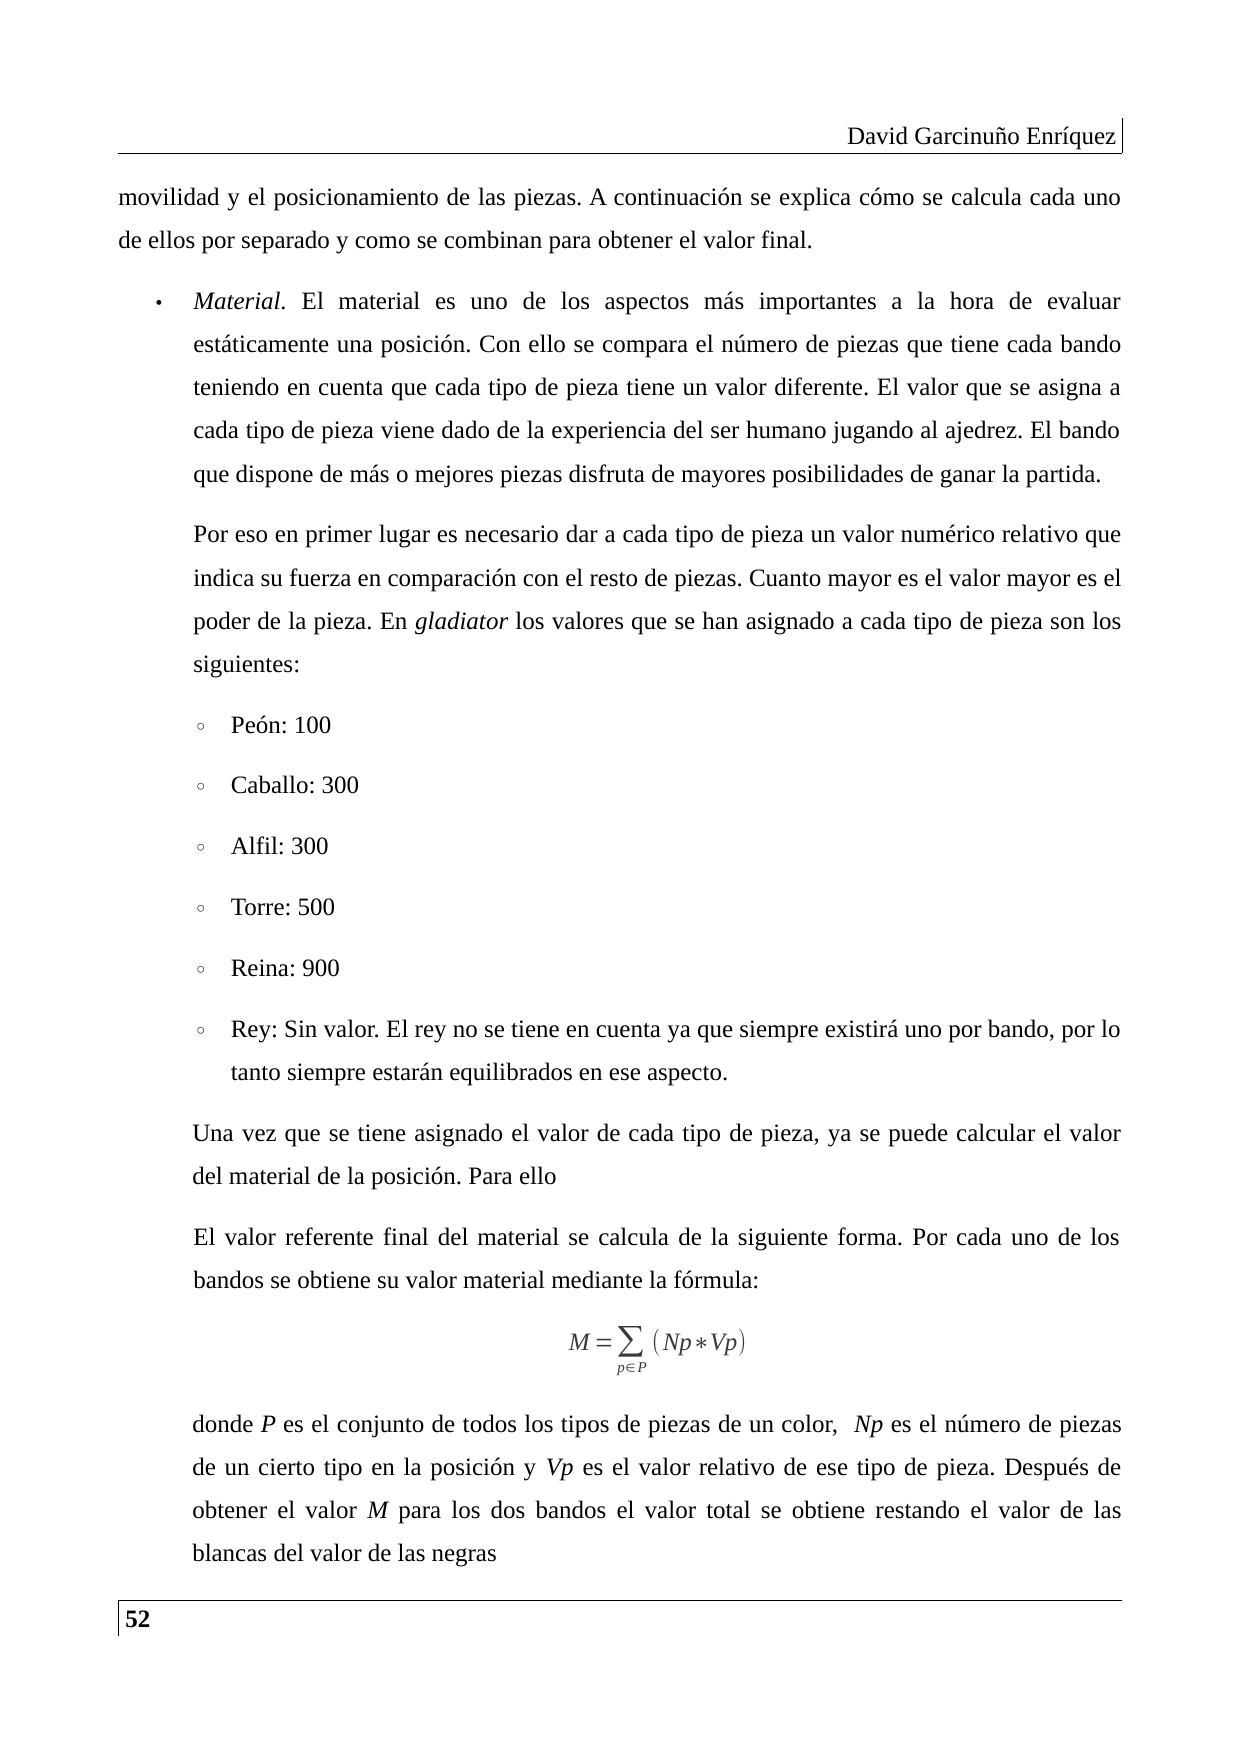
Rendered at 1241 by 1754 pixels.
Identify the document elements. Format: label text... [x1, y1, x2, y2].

list Caballo: 300 [193, 771, 1122, 799]
list El valor referente final del material se calcula de la siguiente forma. Por cada uno de los bandos se obtiene su valor material mediante la fórmula: [156, 1222, 1122, 1294]
text Una vez que se tiene asignado el valor de cada tipo de pieza, ya se puede calcular el valor del material de la posición. Para ello [192, 1118, 1122, 1190]
text donde P es el conjunto de todos los tipos de piezas de un color, Np es el número de piezas de un cierto tipo en la posición y Vp es el valor relativo de ese tipo de pieza. Después de obtener el valor M para los dos bandos el valor total se obtiene restando el valor de las blancas del valor de las negras [192, 1409, 1122, 1567]
list Material. El material es uno de los aspectos más importantes a la hora de evaluar estáticamente una posición. Con ello se compara el número de piezas que tiene cada bando teniendo en cuenta que cada tipo de pieza tiene un valor diferente. El valor que se asigna a cada tipo de pieza viene dado de la experiencia del ser humano jugando al ajedrez. El bando que dispone de más o mejores piezas disfruta de mayores posibilidades de ganar la partida. [156, 286, 1122, 487]
list Peón: 100 [193, 710, 1122, 738]
list Rey: Sin valor. El rey no se tiene en cuenta ya que siempre existirá uno por bando, por lo tanto siempre estarán equilibrados en ese aspecto. [193, 1014, 1122, 1086]
list Por eso en primer lugar es necesario dar a cada tipo de pieza un valor numérico relativo que indica su fuerza en comparación con el resto de piezas. Cuanto mayor es el valor mayor es el poder de la pieza. En gladiator los valores que se han asignado a cada tipo de pieza son los siguientes: [156, 519, 1122, 678]
list Reina: 900 [193, 953, 1122, 982]
text movilidad y el posicionamiento de las piezas. A continuación se explica cómo se calcula cada uno de ellos por separado y como se combinan para obtener el valor final. [118, 182, 1122, 254]
list Torre: 500 [193, 892, 1122, 921]
list Alfil: 300 [193, 831, 1122, 860]
